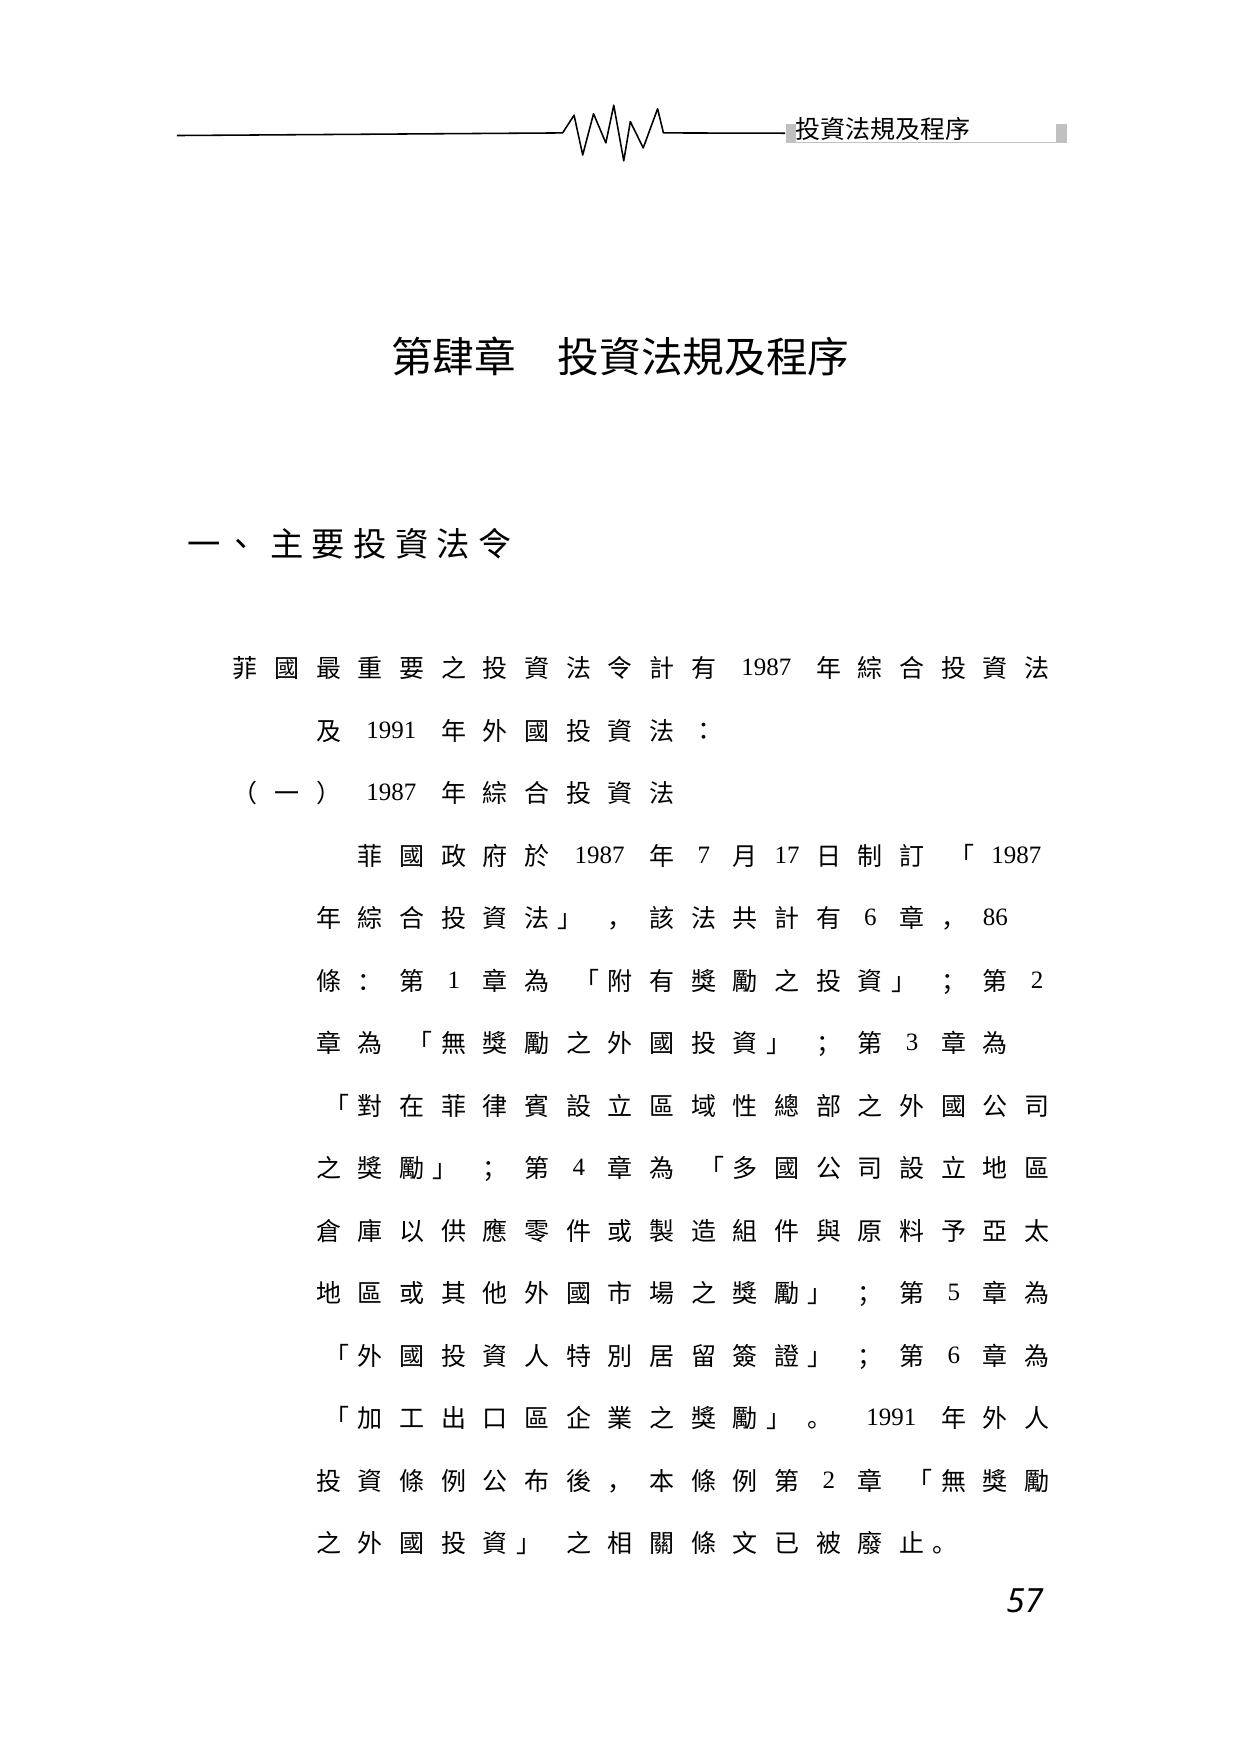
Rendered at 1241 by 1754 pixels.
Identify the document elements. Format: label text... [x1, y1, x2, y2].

text 菲國最重要之投資法令計有1987年綜合投資法及1991年外國投資法： [207, 625, 1058, 750]
text 第肆章 投資法規及程序 [183, 313, 1058, 375]
text 一、主要投資法令 [183, 500, 1058, 563]
text （一）1987年綜合投資法 [207, 750, 1058, 813]
text 菲國政府於1987年7月17日制訂「1987年綜合投資法」，該法共計有6章，86條：第1章為「附有獎勵之投資」；第2章為「無獎勵之外國投資」；第3章為「對在菲律賓設立區域性總部之外國公司之獎勵」；第4章為「多國公司設立地區倉庫以供應零件或製造組件與原料予亞太地區或其他外國市場之獎勵」；第5章為「外國投資人特別居留簽證」；第6章為「加工出口區企業之獎勵」。1991年外人投資條例公布後，本條例第2章「無獎勵之外國投資」之相關條文已被廢止。 [281, 813, 1058, 1563]
